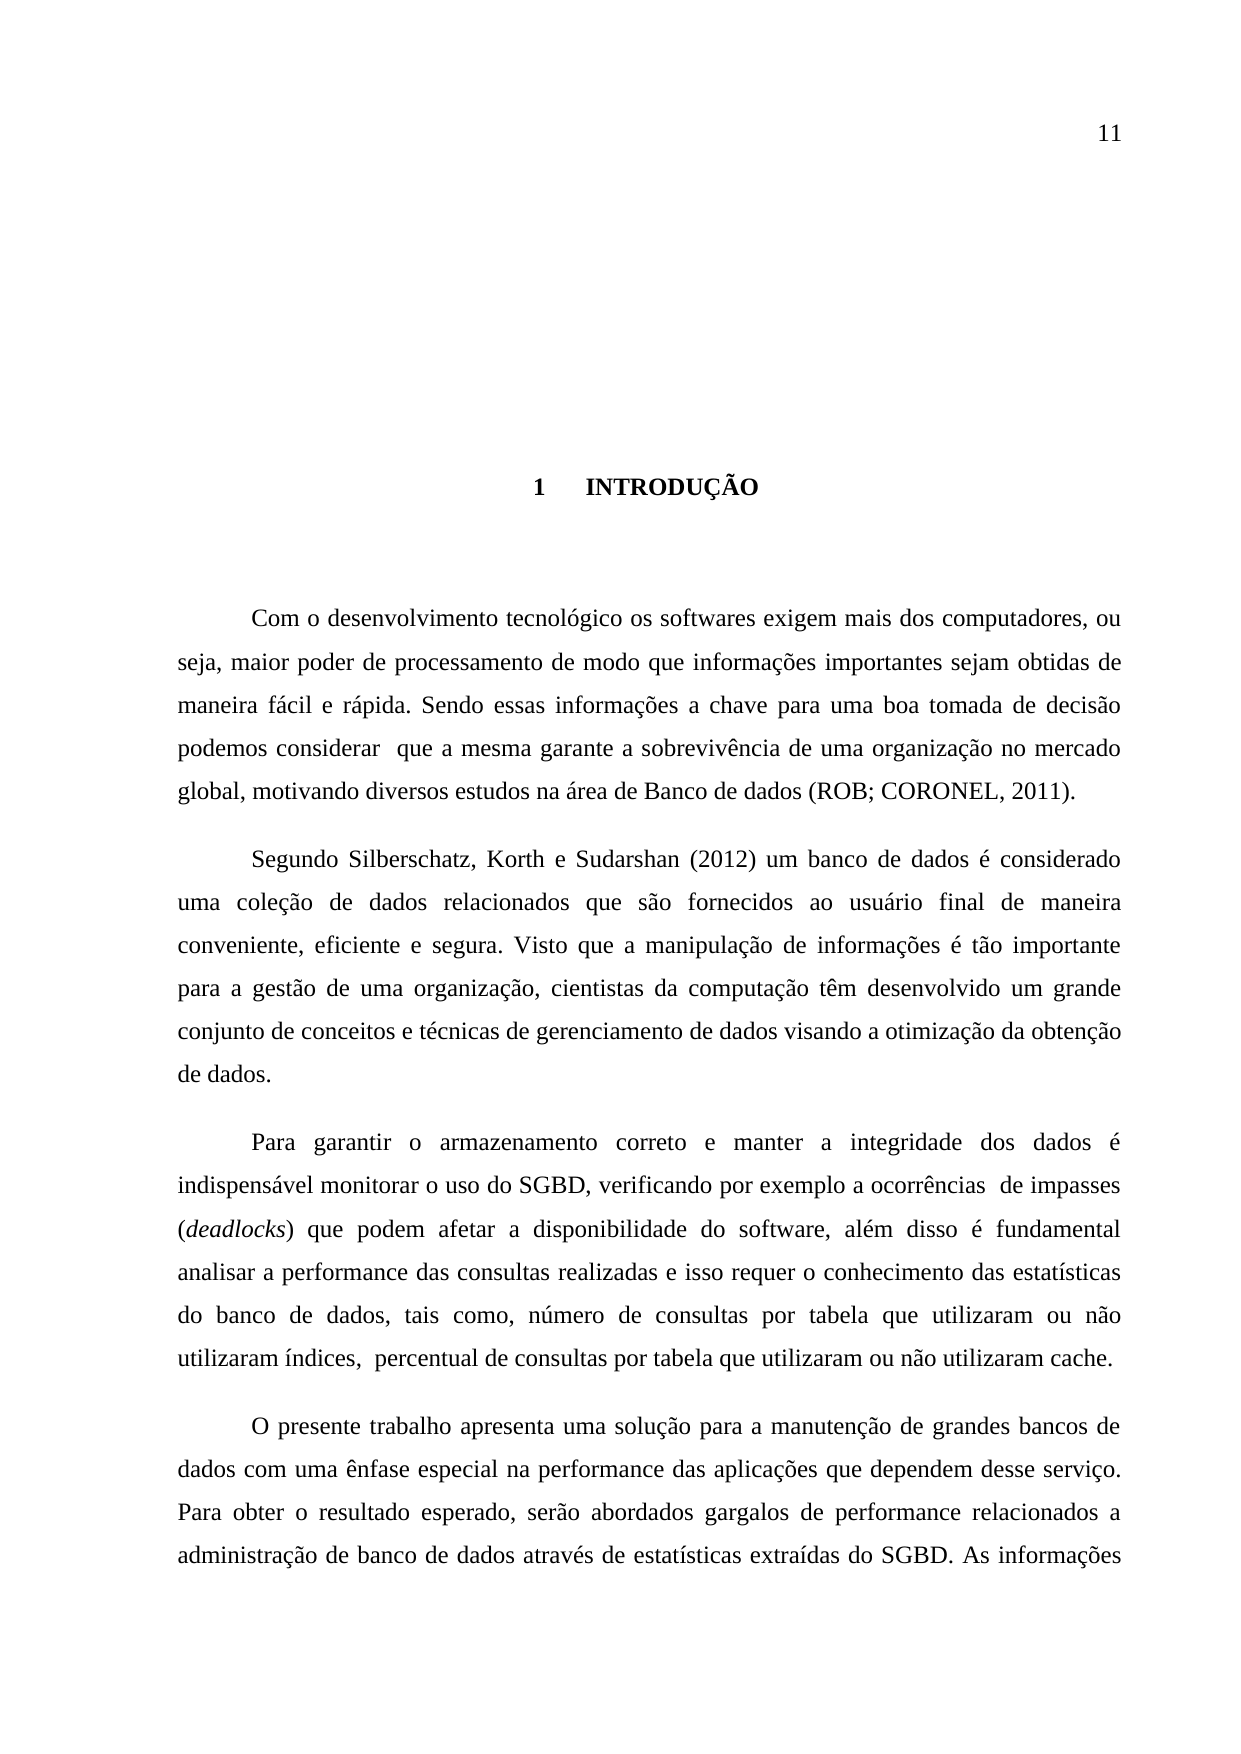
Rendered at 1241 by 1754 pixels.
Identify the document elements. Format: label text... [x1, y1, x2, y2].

text Para garantir o armazenamento correto e manter a integridade dos dados é indispensável monitorar o uso do SGBD, verificando por exemplo a ocorrências de impasses (deadlocks) que podem afetar a disponibilidade do software, além disso é fundamental analisar a performance das consultas realizadas e isso requer o conhecimento das estatísticas do banco de dados, tais como, número de consultas por tabela que utilizaram ou não utilizaram índices, percentual de consultas por tabela que utilizaram ou não utilizaram cache. [177, 1127, 1122, 1372]
text Com o desenvolvimento tecnológico os softwares exigem mais dos computadores, ou seja, maior poder de processamento de modo que informações importantes sejam obtidas de maneira fácil e rápida. Sendo essas informações a chave para uma boa tomada de decisão podemos considerar que a mesma garante a sobrevivência de uma organização no mercado global, motivando diversos estudos na área de Banco de dados (ROB; CORONEL, 2011). [177, 603, 1122, 805]
list Introdução [170, 472, 1122, 501]
text O presente trabalho apresenta uma solução para a manutenção de grandes bancos de dados com uma ênfase especial na performance das aplicações que dependem desse serviço. Para obter o resultado esperado, serão abordados gargalos de performance relacionados a administração de banco de dados através de estatísticas extraídas do SGBD. As informações [177, 1411, 1122, 1569]
text Segundo Silberschatz, Korth e Sudarshan (2012) um banco de dados é considerado uma coleção de dados relacionados que são fornecidos ao usuário final de maneira conveniente, eficiente e segura. Visto que a manipulação de informações é tão importante para a gestão de uma organização, cientistas da computação têm desenvolvido um grande conjunto de conceitos e técnicas de gerenciamento de dados visando a otimização da obtenção de dados. [177, 844, 1122, 1088]
